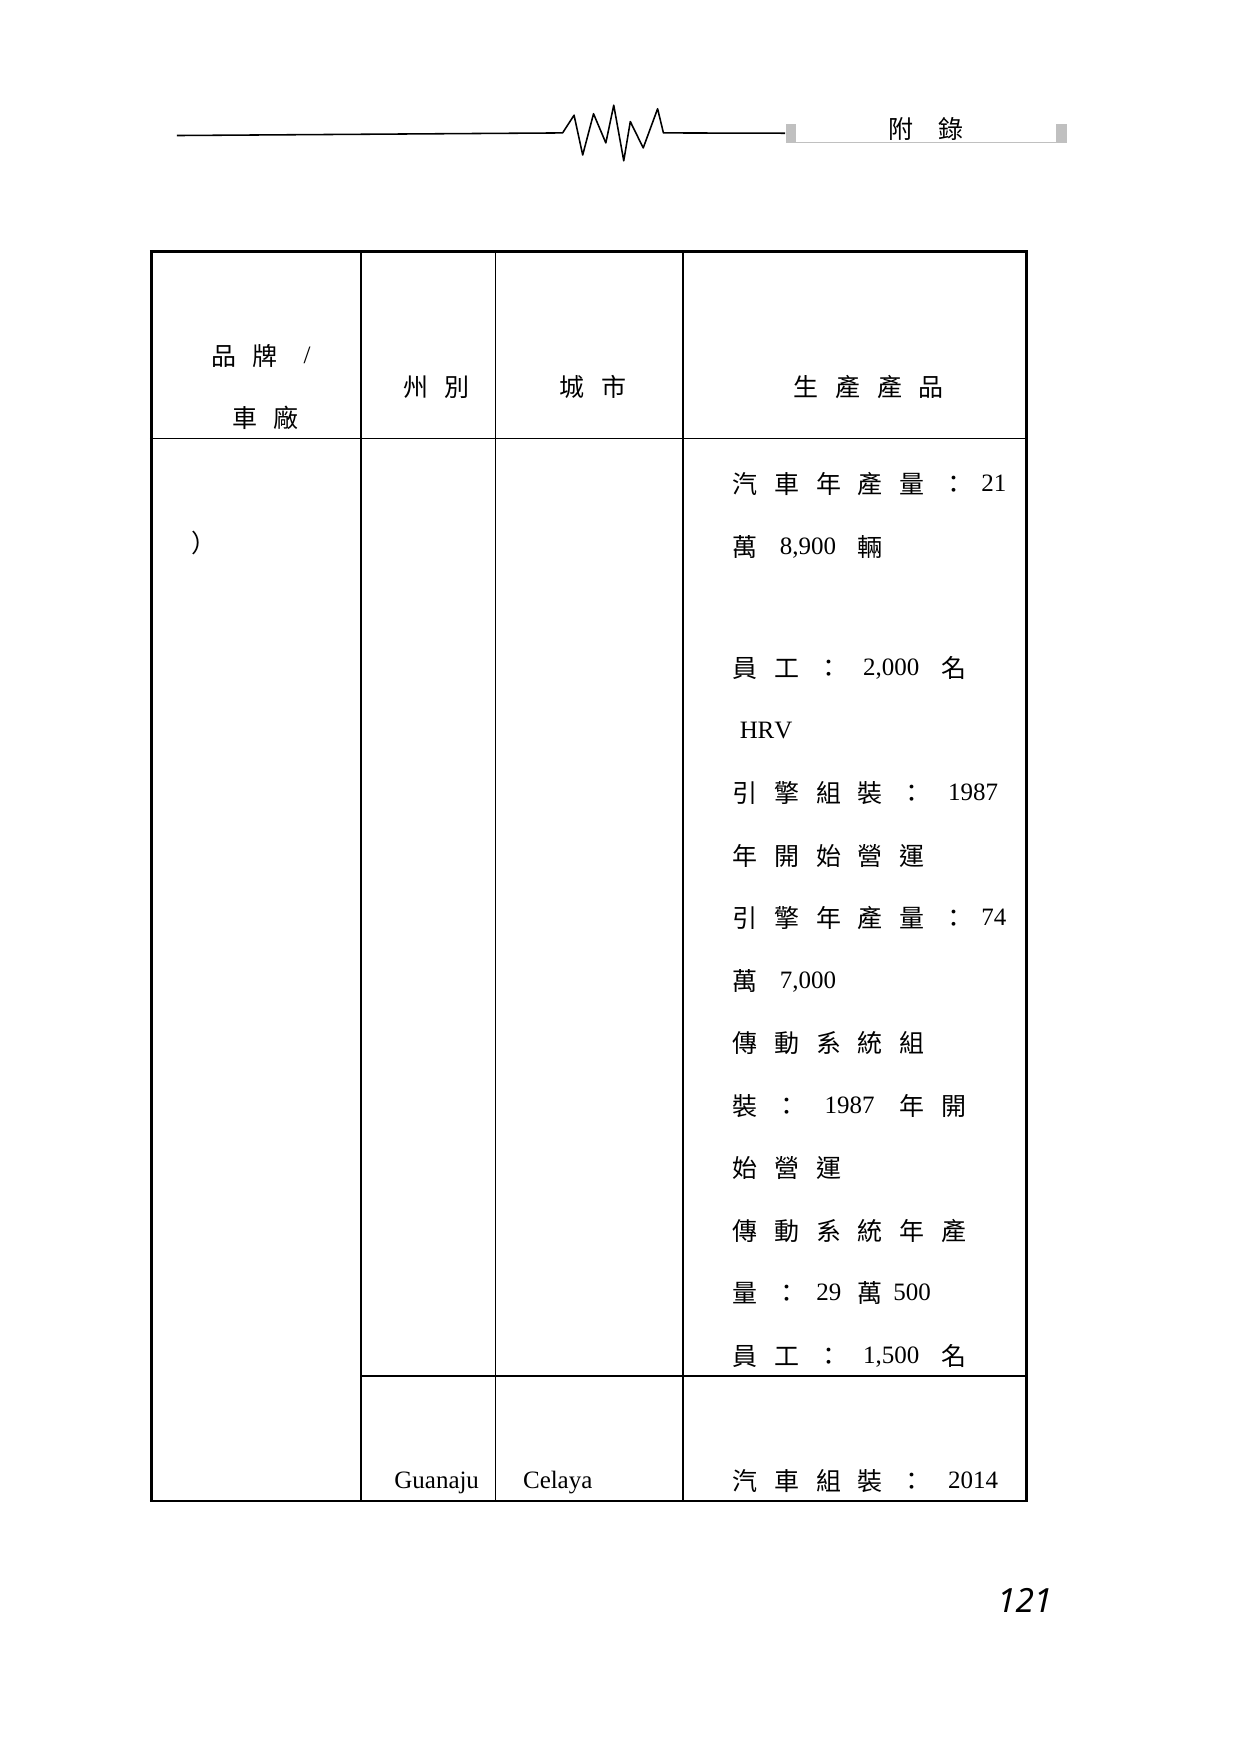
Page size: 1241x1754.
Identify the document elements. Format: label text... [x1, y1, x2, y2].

table_cell Celaya [496, 1377, 682, 1500]
table_cell Guanaju [362, 1377, 495, 1500]
table_cell ） [153, 439, 360, 1500]
table_cell 汽車組裝：2014 [684, 1377, 1025, 1500]
table_cell [496, 439, 682, 1375]
table_header 品牌/車廠 [153, 253, 360, 438]
table_header 州別 [362, 253, 495, 438]
table_header 生產產品 [684, 253, 1025, 438]
table_header 城市 [496, 253, 682, 438]
table_cell [362, 439, 495, 1375]
table_cell 汽車年產量：21萬8,900輛 員工：2,000名 HRV 引擎組裝：1987年開始營運 引擎年產量：74萬7,000 傳動系統組裝：1987年開始營運 傳動系統年產量：29萬500 員工：1,500名 [684, 439, 1025, 1375]
